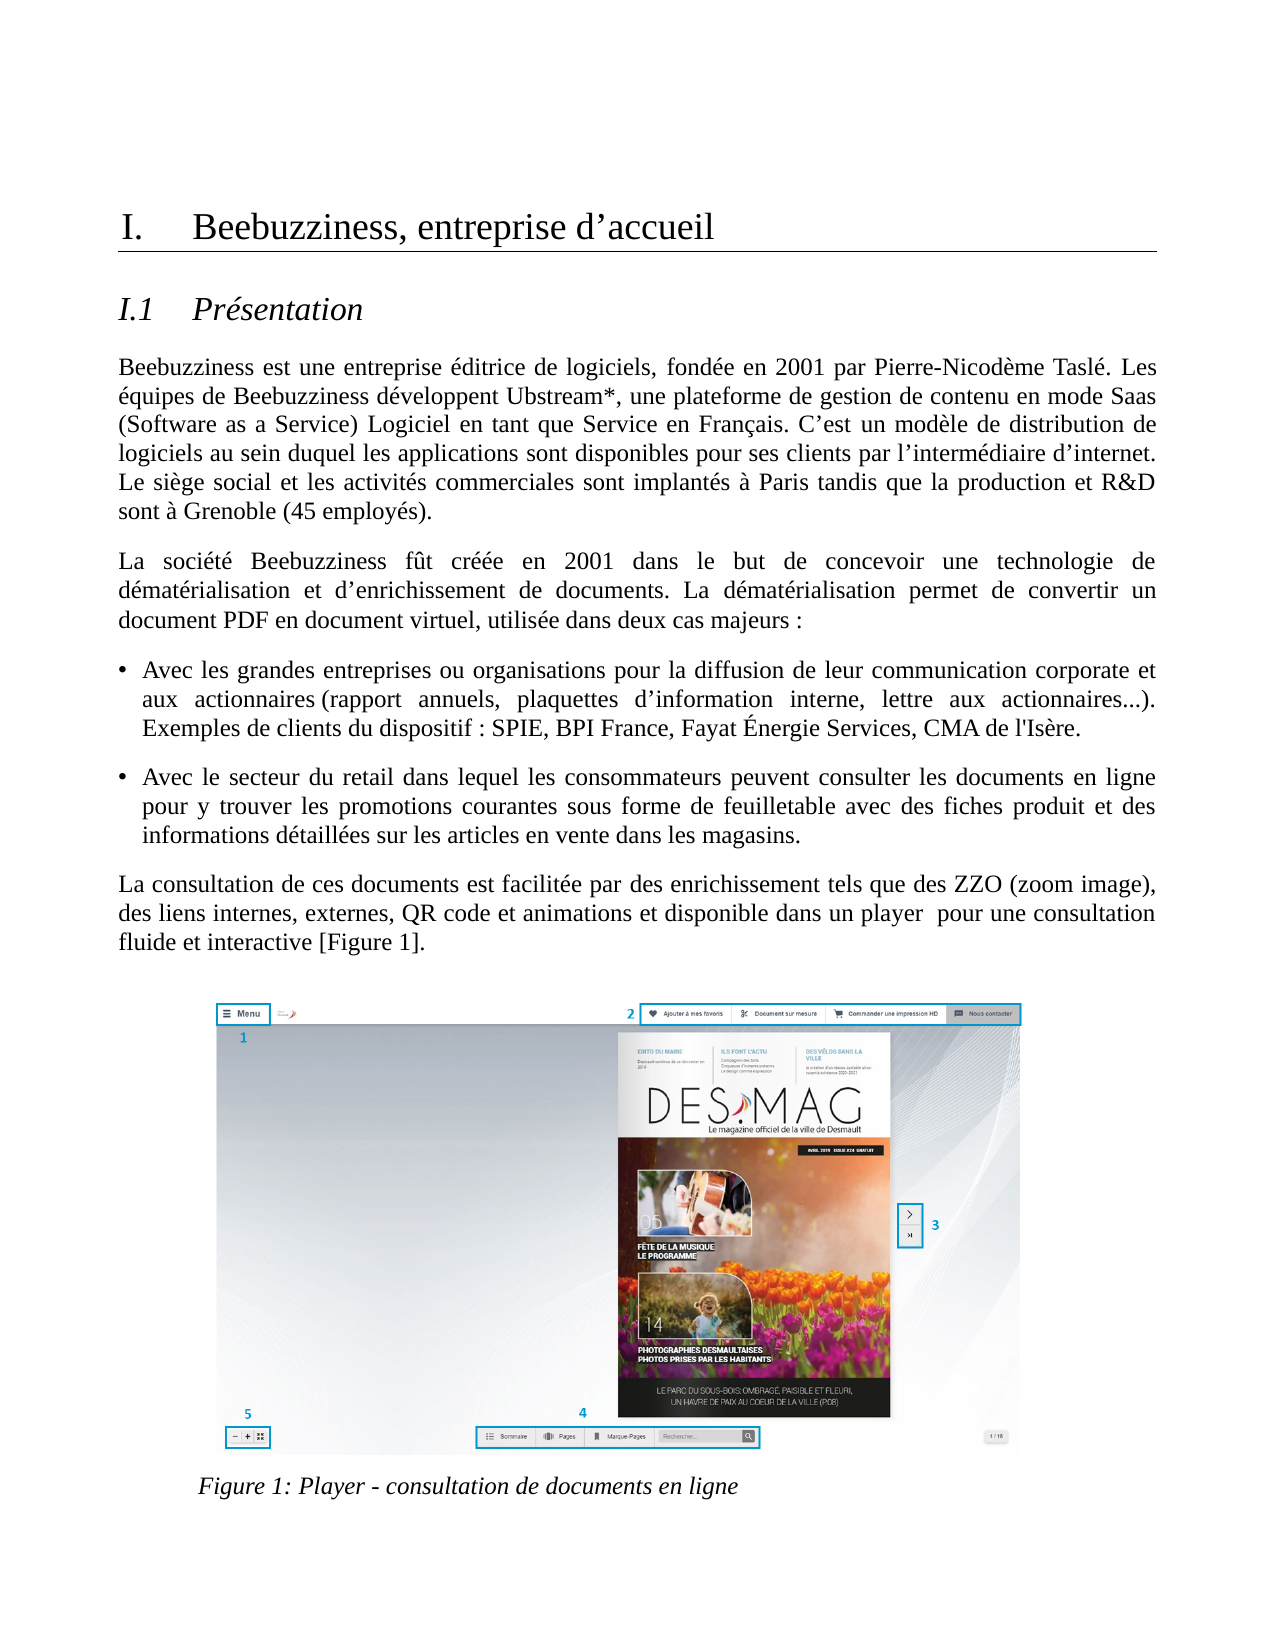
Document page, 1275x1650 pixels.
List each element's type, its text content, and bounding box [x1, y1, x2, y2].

list Avec le secteur du retail dans lequel les consommateurs peuvent consulter les documents en ligne pour y trouver les promotions courantes sous forme de feuilletable avec des fiches produit et des informations détaillées sur les articles en vente dans les magasins. [118, 762, 1157, 849]
subtitle Beebuzziness, entreprise d’accueil [118, 201, 1157, 251]
text La consultation de ces documents est facilitée par des enrichissement tels que des ZZO (zoom image), des liens internes, externes, QR code et animations et disponible dans un player pour une consultation fluide et interactive [Figure 1]. [118, 869, 1157, 956]
subtitle Présentation [118, 288, 1157, 327]
list Avec les grandes entreprises ou organisations pour la diffusion de leur communication corporate et aux actionnaires (rapport annuels, plaquettes d’information interne, lettre aux actionnaires...). Exemples de clients du dispositif : SPIE, BPI France, Fayat Énergie Services, CMA de l'Isère. [118, 656, 1157, 742]
text La société Beebuzziness fût créée en 2001 dans le but de concevoir une technologie de dématérialisation et d’enrichissement de documents. La dématérialisation permet de convertir un document PDF en document virtuel, utilisée dans deux cas majeurs : [118, 545, 1157, 635]
picture [197, 992, 1039, 1466]
text Beebuzziness est une entreprise éditrice de logiciels, fondée en 2001 par Pierre-Nicodème Taslé. Les équipes de Beebuzziness développent Ubstream*, une plateforme de gestion de contenu en mode Saas (Software as a Service) Logiciel en tant que Service en Français. C’est un modèle de distribution de logiciels au sein duquel les applications sont disponibles pour ses clients par l’intermédiaire d’internet. Le siège social et les activités commerciales sont implantés à Paris tandis que la production et R&D sont à Grenoble (45 employés). [118, 352, 1157, 524]
text Figure 1: Player - consultation de documents en ligne [198, 1466, 1039, 1500]
